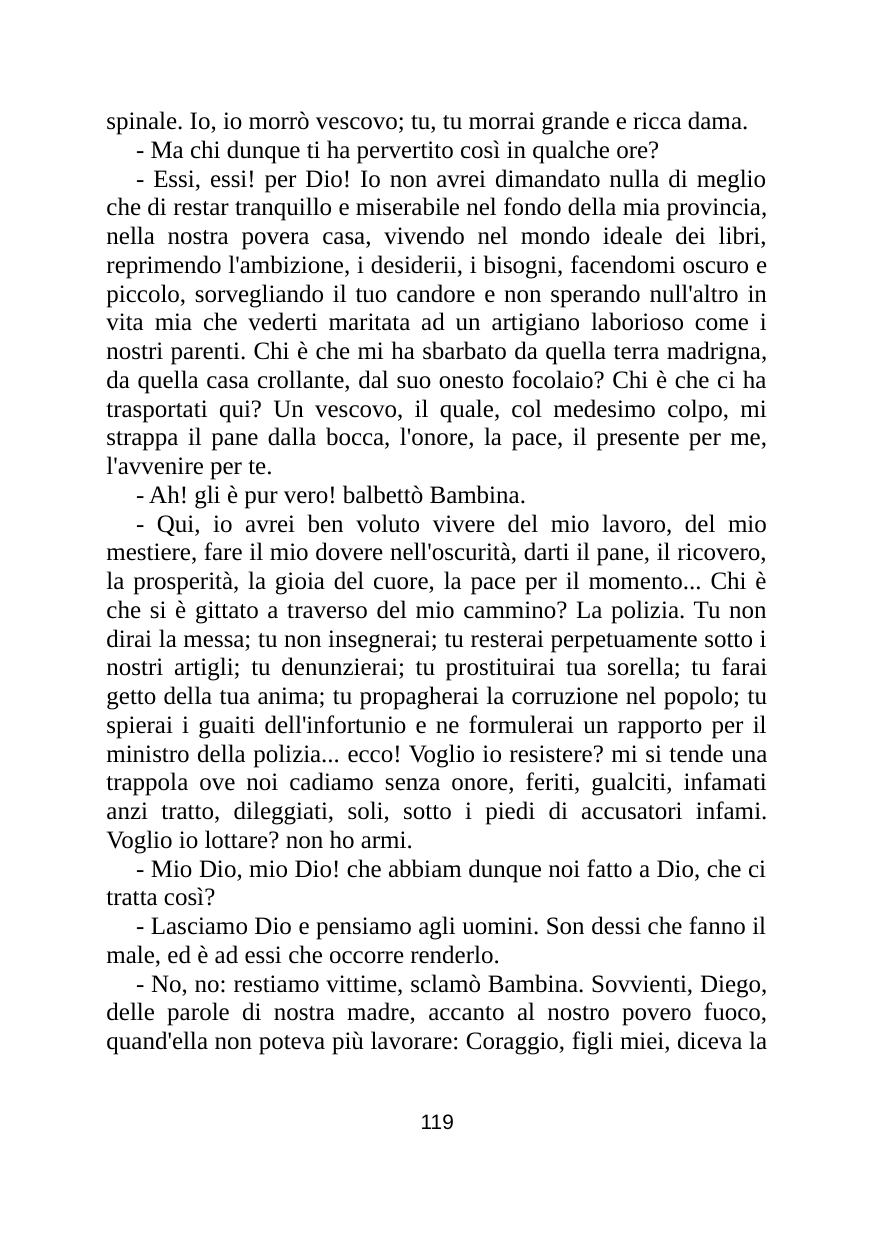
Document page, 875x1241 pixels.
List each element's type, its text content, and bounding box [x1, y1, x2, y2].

text - Lasciamo Dio e pensiamo agli uomini. Son dessi che fanno il male, ed è ad essi che occorre renderlo. [106, 911, 768, 969]
text - Ah! gli è pur vero! balbettò Bambina. [106, 480, 768, 509]
text - Essi, essi! per Dio! Io non avrei dimandato nulla di meglio che di restar tranquillo e miserabile nel fondo della mia provincia, nella nostra povera casa, vivendo nel mondo ideale dei libri, reprimendo l'ambizione, i desiderii, i bisogni, facendomi oscuro e piccolo, sorvegliando il tuo candore e non sperando null'altro in vita mia che vederti maritata ad un artigiano laborioso come i nostri parenti. Chi è che mi ha sbarbato da quella terra madrigna, da quella casa crollante, dal suo onesto focolaio? Chi è che ci ha trasportati qui? Un vescovo, il quale, col medesimo colpo, mi strappa il pane dalla bocca, l'onore, la pace, il presente per me, l'avvenire per te. [106, 164, 768, 480]
text - Ma chi dunque ti ha pervertito così in qualche ore? [106, 135, 768, 164]
text - Qui, io avrei ben voluto vivere del mio lavoro, del mio mestiere, fare il mio dovere nell'oscurità, darti il pane, il ricovero, la prosperità, la gioia del cuore, la pace per il momento... Chi è che si è gittato a traverso del mio cammino? La polizia. Tu non dirai la messa; tu non insegnerai; tu resterai perpetuamente sotto i nostri artigli; tu denunzierai; tu prostituirai tua sorella; tu farai getto della tua anima; tu propagherai la corruzione nel popolo; tu spierai i guaiti dell'infortunio e ne formulerai un rapporto per il ministro della polizia... ecco! Voglio io resistere? mi si tende una trappola ove noi cadiamo senza onore, feriti, gualciti, infamati anzi tratto, dileggiati, soli, sotto i piedi di accusatori infami. Voglio io lottare? non ho armi. [106, 509, 768, 854]
text - Mio Dio, mio Dio! che abbiam dunque noi fatto a Dio, che ci tratta così? [106, 854, 768, 911]
text spinale. Io, io morrò vescovo; tu, tu morrai grande e ricca dama. [106, 106, 768, 135]
text - No, no: restiamo vittime, sclamò Bambina. Sovvienti, Diego, delle parole di nostra madre, accanto al nostro povero fuoco, quand'ella non poteva più lavorare: Coraggio, figli miei, diceva la [106, 969, 768, 1055]
